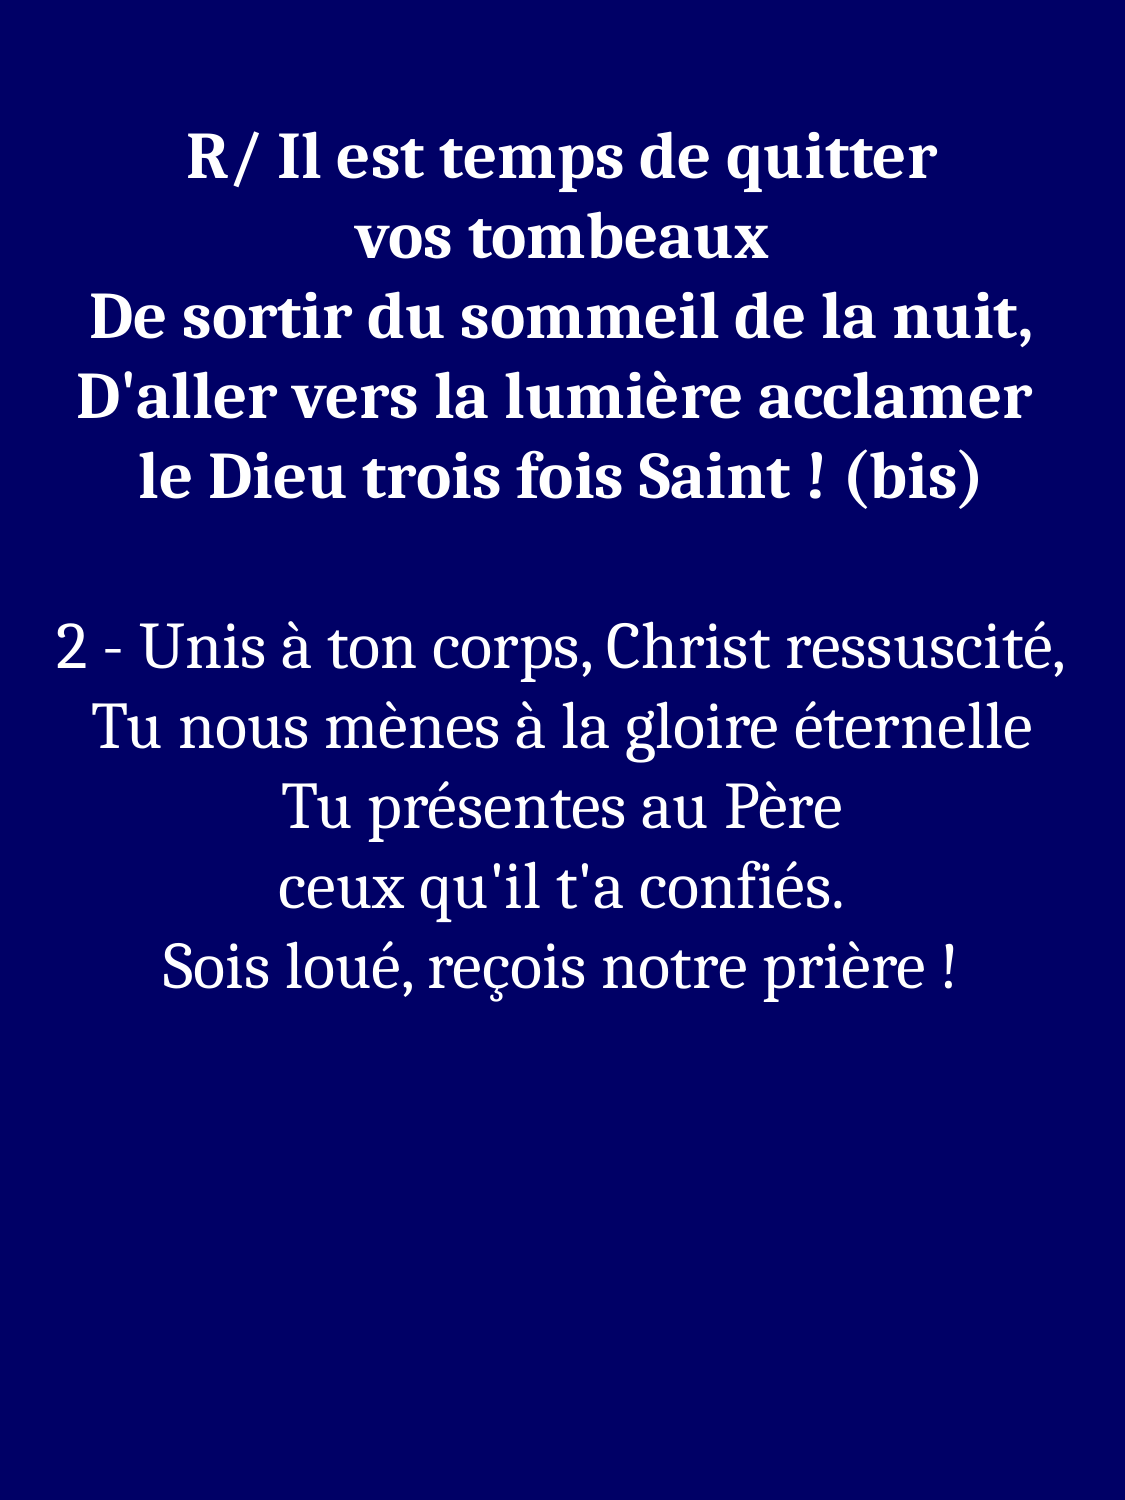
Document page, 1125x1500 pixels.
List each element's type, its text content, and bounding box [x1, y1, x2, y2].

text_box R/ Il est temps de quitter vos tombeaux De sortir du sommeil de la nuit, D'aller vers la lumière acclamer le Dieu trois fois Saint ! (bis) 2 - Unis à ton corps, Christ ressuscité, Tu nous mènes à la gloire éternelle Tu présentes au Père ceux qu'il t'a confiés. Sois loué, reçois notre prière ! [0, 59, 1125, 1175]
